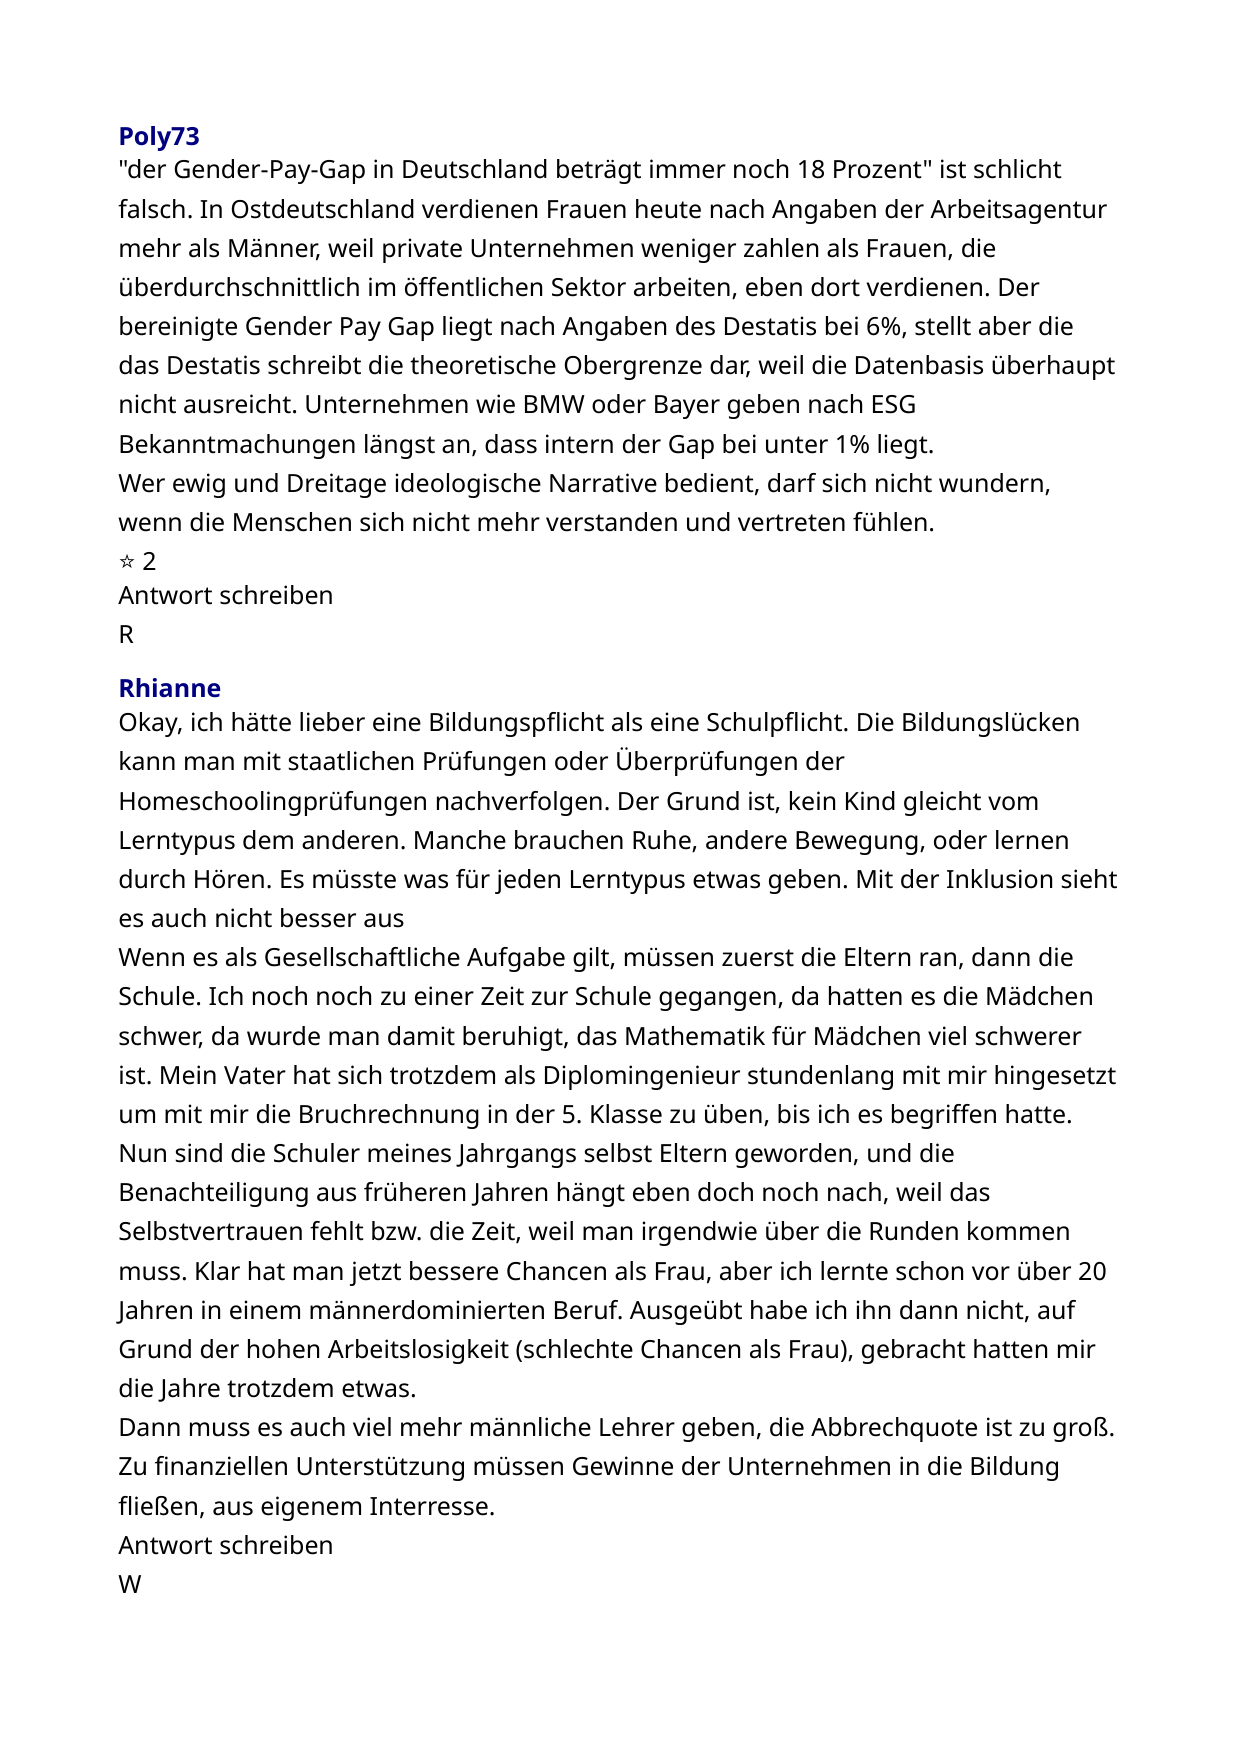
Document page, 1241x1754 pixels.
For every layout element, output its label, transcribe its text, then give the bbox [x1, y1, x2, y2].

text Dann muss es auch viel mehr männliche Lehrer geben, die Abbrechquote ist zu groß. Zu finanziellen Unterstützung müssen Gewinne der Unternehmen in die Bildung fließen, aus eigenem Interresse. [118, 1410, 1122, 1522]
text Antwort schreiben [118, 1527, 1122, 1561]
text Wenn es als Gesellschaftliche Aufgabe gilt, müssen zuerst die Eltern ran, dann die Schule. Ich noch noch zu einer Zeit zur Schule gegangen, da hatten es die Mädchen schwer, da wurde man damit beruhigt, das Mathematik für Mädchen viel schwerer ist. Mein Vater hat sich trotzdem als Diplomingenieur stundenlang mit mir hingesetzt um mit mir die Bruchrechnung in der 5. Klasse zu üben, bis ich es begriffen hatte. Nun sind die Schuler meines Jahrgangs selbst Eltern geworden, und die Benachteiligung aus früheren Jahren hängt eben doch noch nach, weil das Selbstvertrauen fehlt bzw. die Zeit, weil man irgendwie über die Runden kommen muss. Klar hat man jetzt bessere Chancen als Frau, aber ich lernte schon vor über 20 Jahren in einem männerdominierten Beruf. Ausgeübt habe ich ihn dann nicht, auf Grund der hohen Arbeitslosigkeit (schlechte Chancen als Frau), gebracht hatten mir die Jahre trotzdem etwas. [118, 940, 1122, 1405]
subtitle Rhianne [118, 671, 1122, 705]
text Okay, ich hätte lieber eine Bildungspflicht als eine Schulpflicht. Die Bildungslücken kann man mit staatlichen Prüfungen oder Überprüfungen der Homeschoolingprüfungen nachverfolgen. Der Grund ist, kein Kind gleicht vom Lerntypus dem anderen. Manche brauchen Ruhe, andere Bewegung, oder lernen durch Hören. Es müsste was für jeden Lerntypus etwas geben. Mit der Inklusion sieht es auch nicht besser aus [118, 705, 1122, 935]
text Antwort schreiben [118, 578, 1122, 612]
text ⭐️ 2 [118, 544, 1122, 578]
subtitle Poly73 [118, 118, 1122, 152]
text "der Gender-Pay-Gap in Deutschland beträgt immer noch 18 Prozent" ist schlicht falsch. In Ostdeutschland verdienen Frauen heute nach Angaben der Arbeitsagentur mehr als Männer, weil private Unternehmen weniger zahlen als Frauen, die überdurchschnittlich im öffentlichen Sektor arbeiten, eben dort verdienen. Der bereinigte Gender Pay Gap liegt nach Angaben des Destatis bei 6%, stellt aber die das Destatis schreibt die theoretische Obergrenze dar, weil die Datenbasis überhaupt nicht ausreicht. Unternehmen wie BMW oder Bayer geben nach ESG Bekanntmachungen längst an, dass intern der Gap bei unter 1% liegt. [118, 152, 1122, 460]
text W [118, 1567, 1122, 1601]
text R [118, 617, 1122, 651]
text Wer ewig und Dreitage ideologische Narrative bedient, darf sich nicht wundern, wenn die Menschen sich nicht mehr verstanden und vertreten fühlen. [118, 466, 1122, 539]
